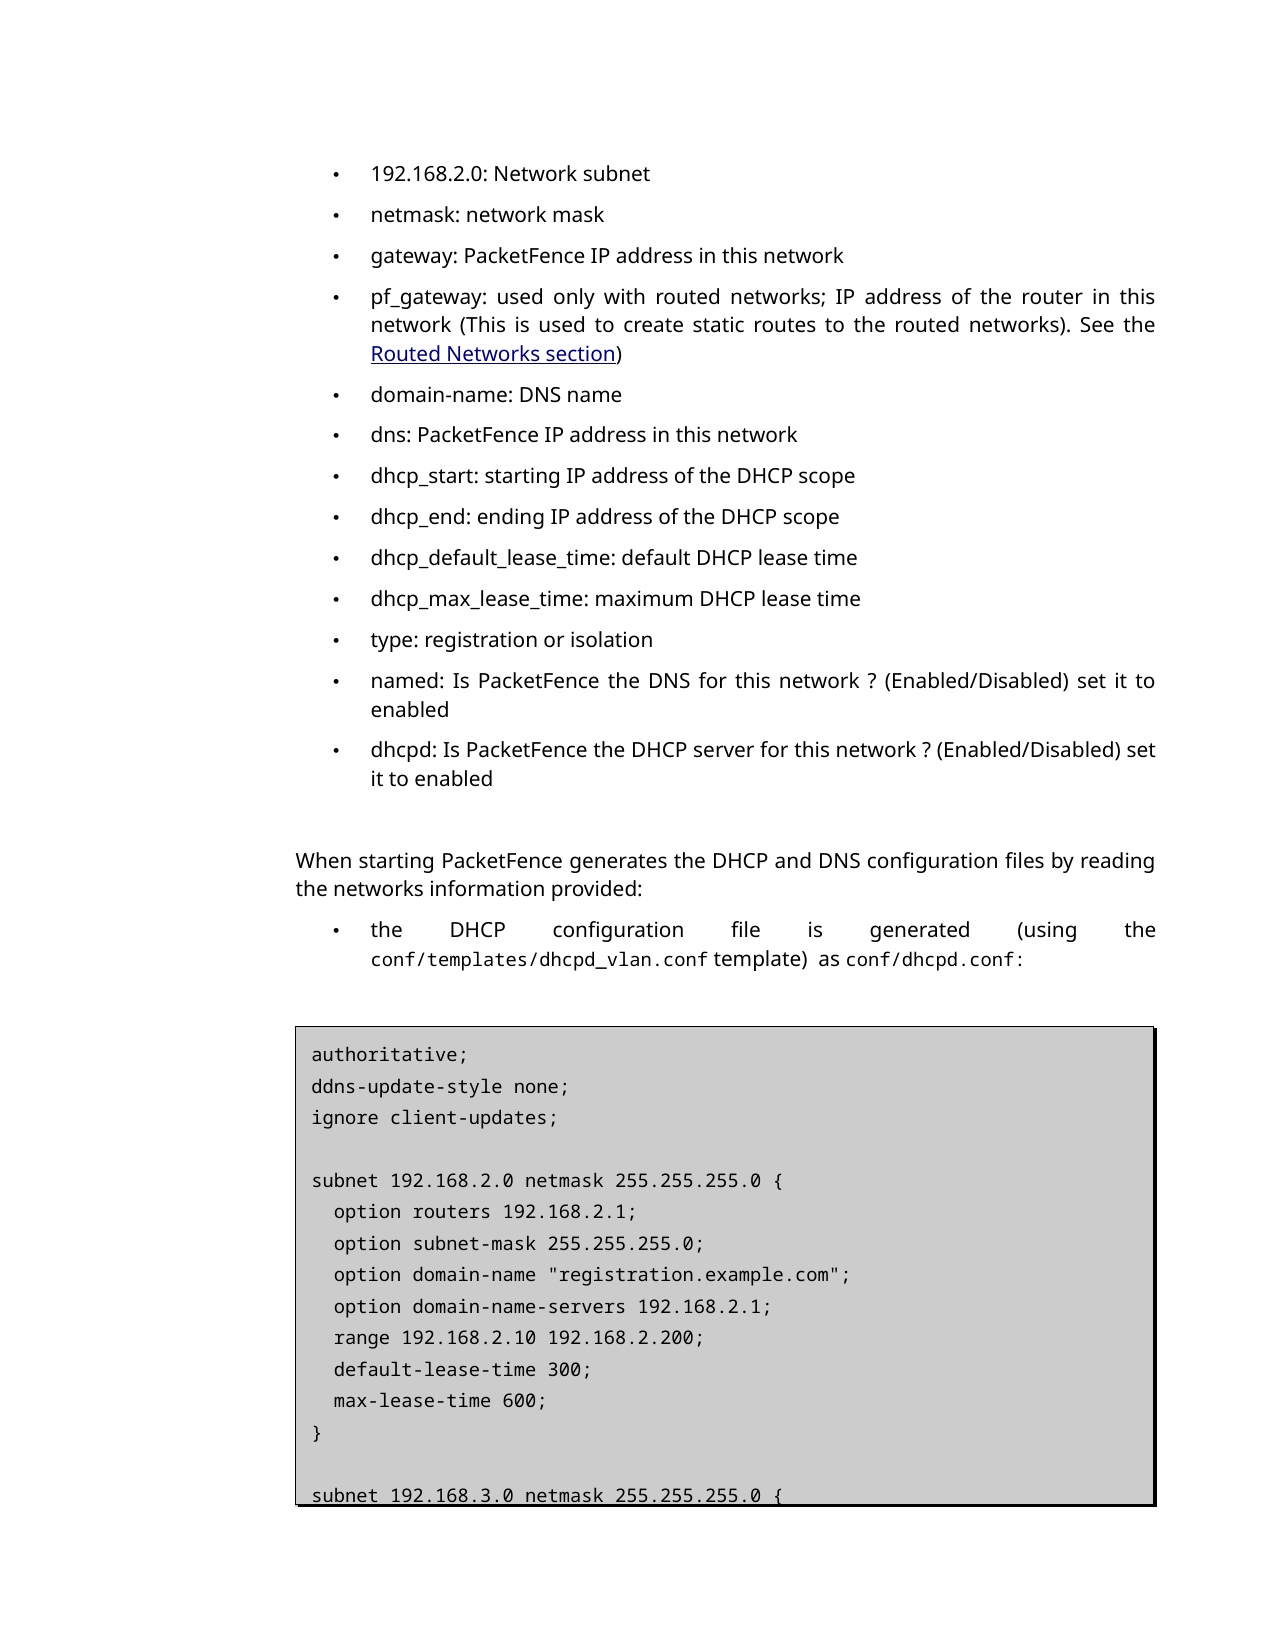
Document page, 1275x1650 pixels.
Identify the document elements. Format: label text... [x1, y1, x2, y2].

text range 192.168.2.10 192.168.2.200; [296, 1309, 1153, 1340]
list dns: PacketFence IP address in this network [333, 421, 1157, 449]
list 192.168.2.0: Network subnet [333, 159, 1157, 187]
text } [296, 1403, 1153, 1434]
list dhcp_default_lease_time: default DHCP lease time [333, 543, 1157, 572]
text option domain-name-servers 192.168.2.1; [296, 1277, 1153, 1309]
list netmask: network mask [333, 200, 1157, 228]
text authoritative; [296, 1027, 1153, 1057]
list dhcpd: Is PacketFence the DHCP server for this network ? (Enabled/Disabled) set it to enabled [333, 736, 1157, 792]
text subnet 192.168.2.0 netmask 255.255.255.0 { [296, 1151, 1153, 1183]
text subnet 192.168.3.0 netmask 255.255.255.0 { [296, 1466, 1153, 1504]
list dhcp_end: ending IP address of the DHCP scope [333, 502, 1157, 531]
list type: registration or isolation [333, 625, 1157, 654]
text max-lease-time 600; [296, 1372, 1153, 1403]
list the DHCP configuration file is generated (using the conf/templates/dhcpd_vlan.conf template) as conf/dhcpd.conf: [333, 915, 1157, 972]
text ddns-update-style none; [296, 1057, 1153, 1088]
list dhcp_max_lease_time: maximum DHCP lease time [333, 584, 1157, 613]
list pf_gateway: used only with routed networks; IP address of the router in this network (This is used to create static routes to the routed networks). See the Routed Networks section) [333, 282, 1157, 367]
text default-lease-time 300; [296, 1340, 1153, 1372]
list domain-name: DNS name [333, 380, 1157, 408]
text option routers 192.168.2.1; [296, 1183, 1153, 1214]
list gateway: PacketFence IP address in this network [333, 241, 1157, 269]
text ignore client-updates; [296, 1088, 1153, 1120]
list When starting PacketFence generates the DHCP and DNS configuration files by reading the networks information provided: [295, 846, 1157, 903]
list dhcp_start: starting IP address of the DHCP scope [333, 462, 1157, 490]
list named: Is PacketFence the DNS for this network ? (Enabled/Disabled) set it to enabled [333, 666, 1157, 723]
text option domain-name "registration.example.com"; [296, 1246, 1153, 1277]
text option subnet-mask 255.255.255.0; [296, 1214, 1153, 1246]
